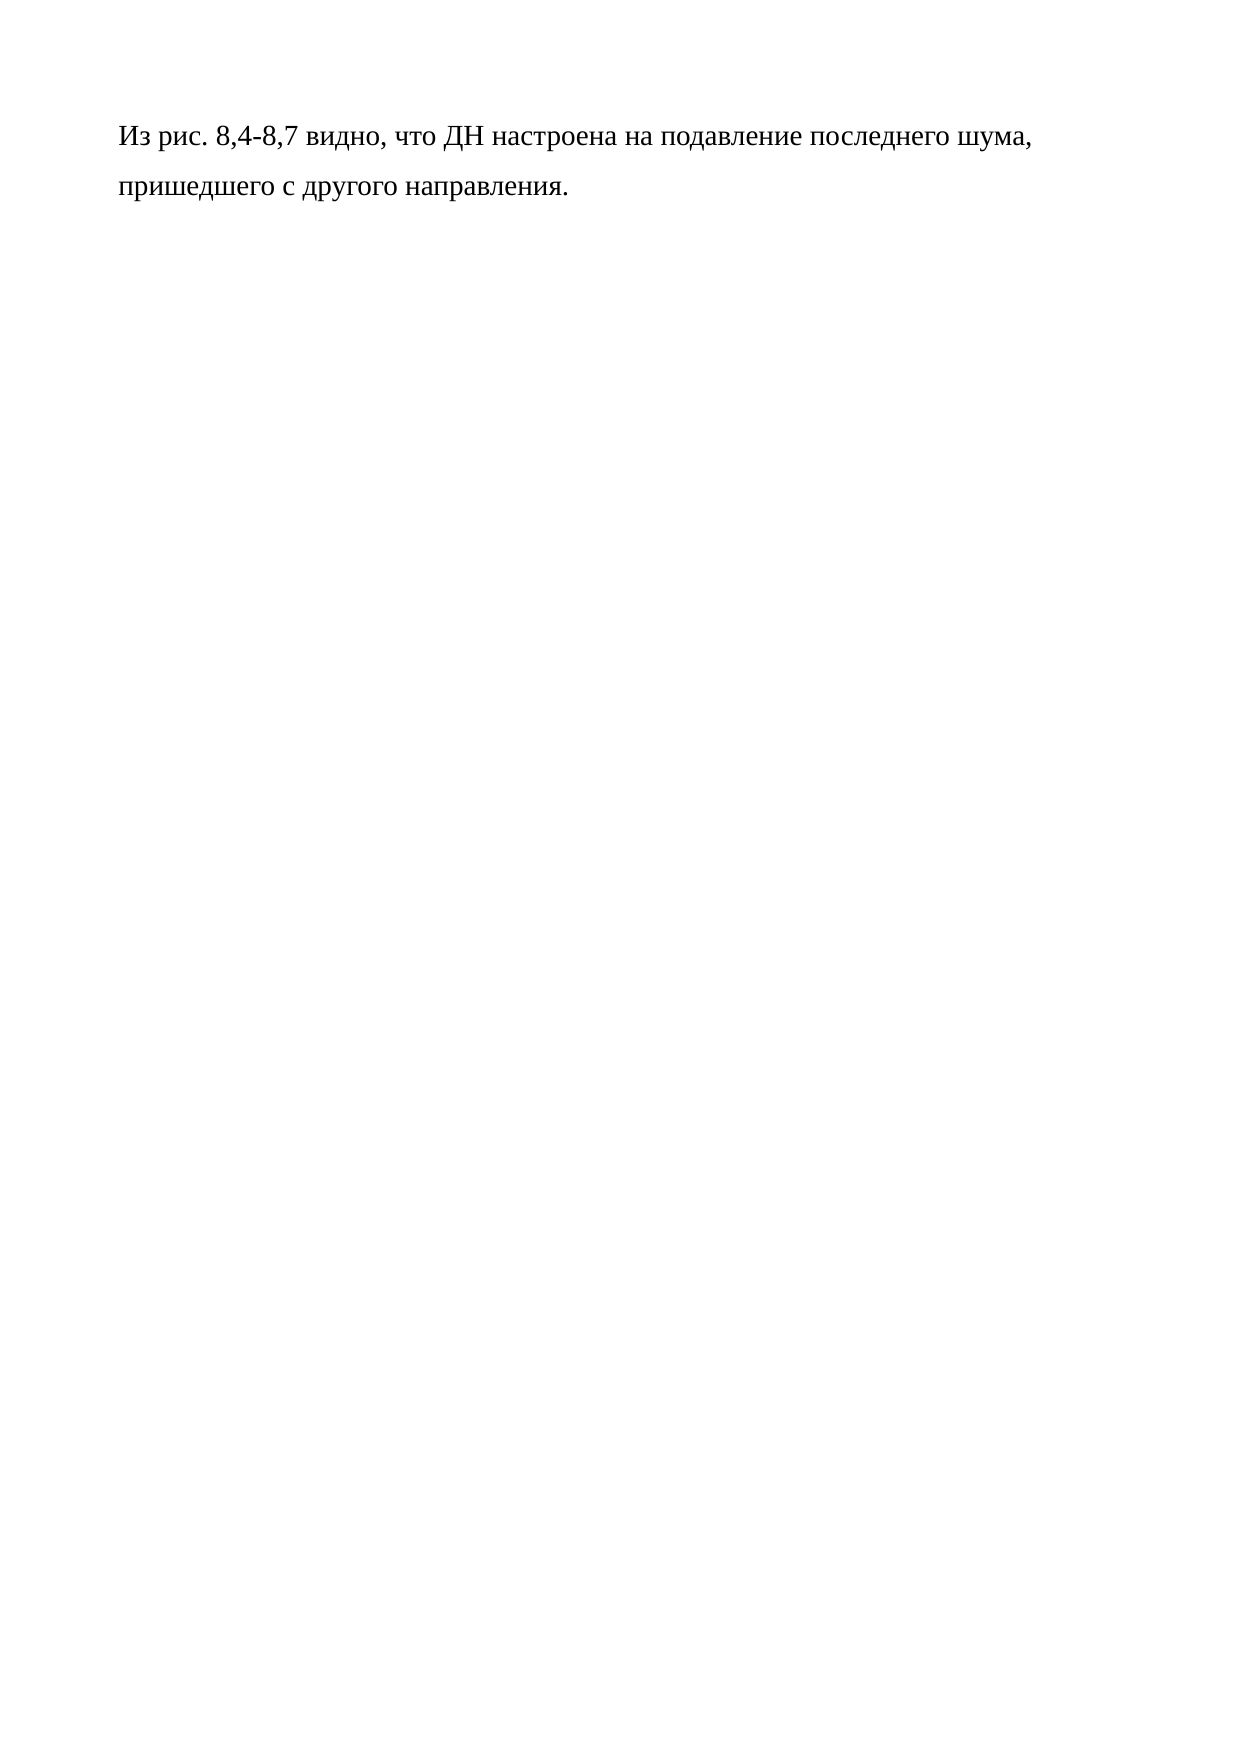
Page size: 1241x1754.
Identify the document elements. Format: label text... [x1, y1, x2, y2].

text Из рис. 8,4-8,7 видно, что ДН настроена на подавление последнего шума, пришедшего с другого направления. [118, 118, 1122, 202]
